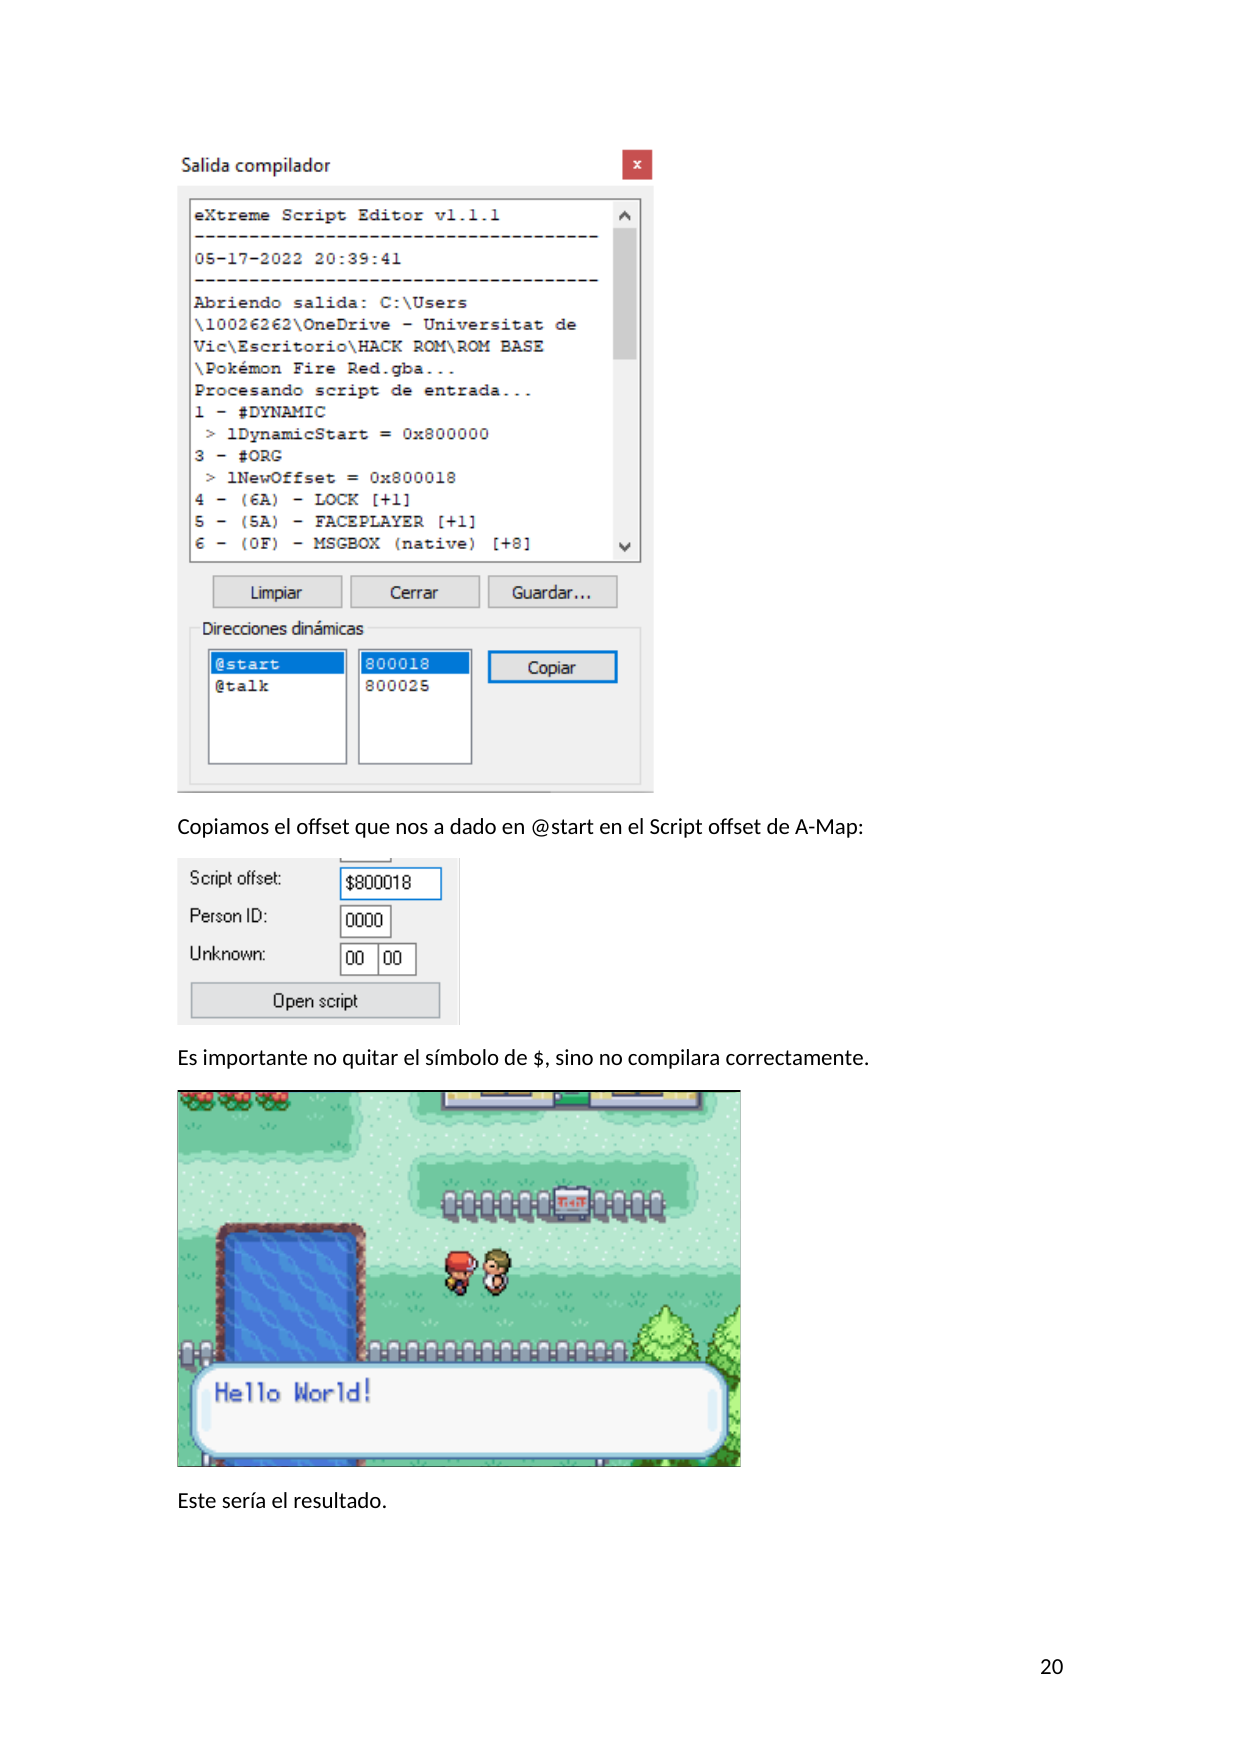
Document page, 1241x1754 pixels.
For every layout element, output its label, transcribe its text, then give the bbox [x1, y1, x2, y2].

picture [177, 147, 654, 793]
text Copiamos el offset que nos a dado en @start en el Script offset de A-Map: [177, 812, 1063, 840]
text Es importante no quitar el símbolo de $, sino no compilara correctamente. [177, 1043, 1063, 1071]
text Este sería el resultado. [177, 1486, 1063, 1514]
picture [177, 1090, 741, 1467]
picture [177, 858, 460, 1025]
